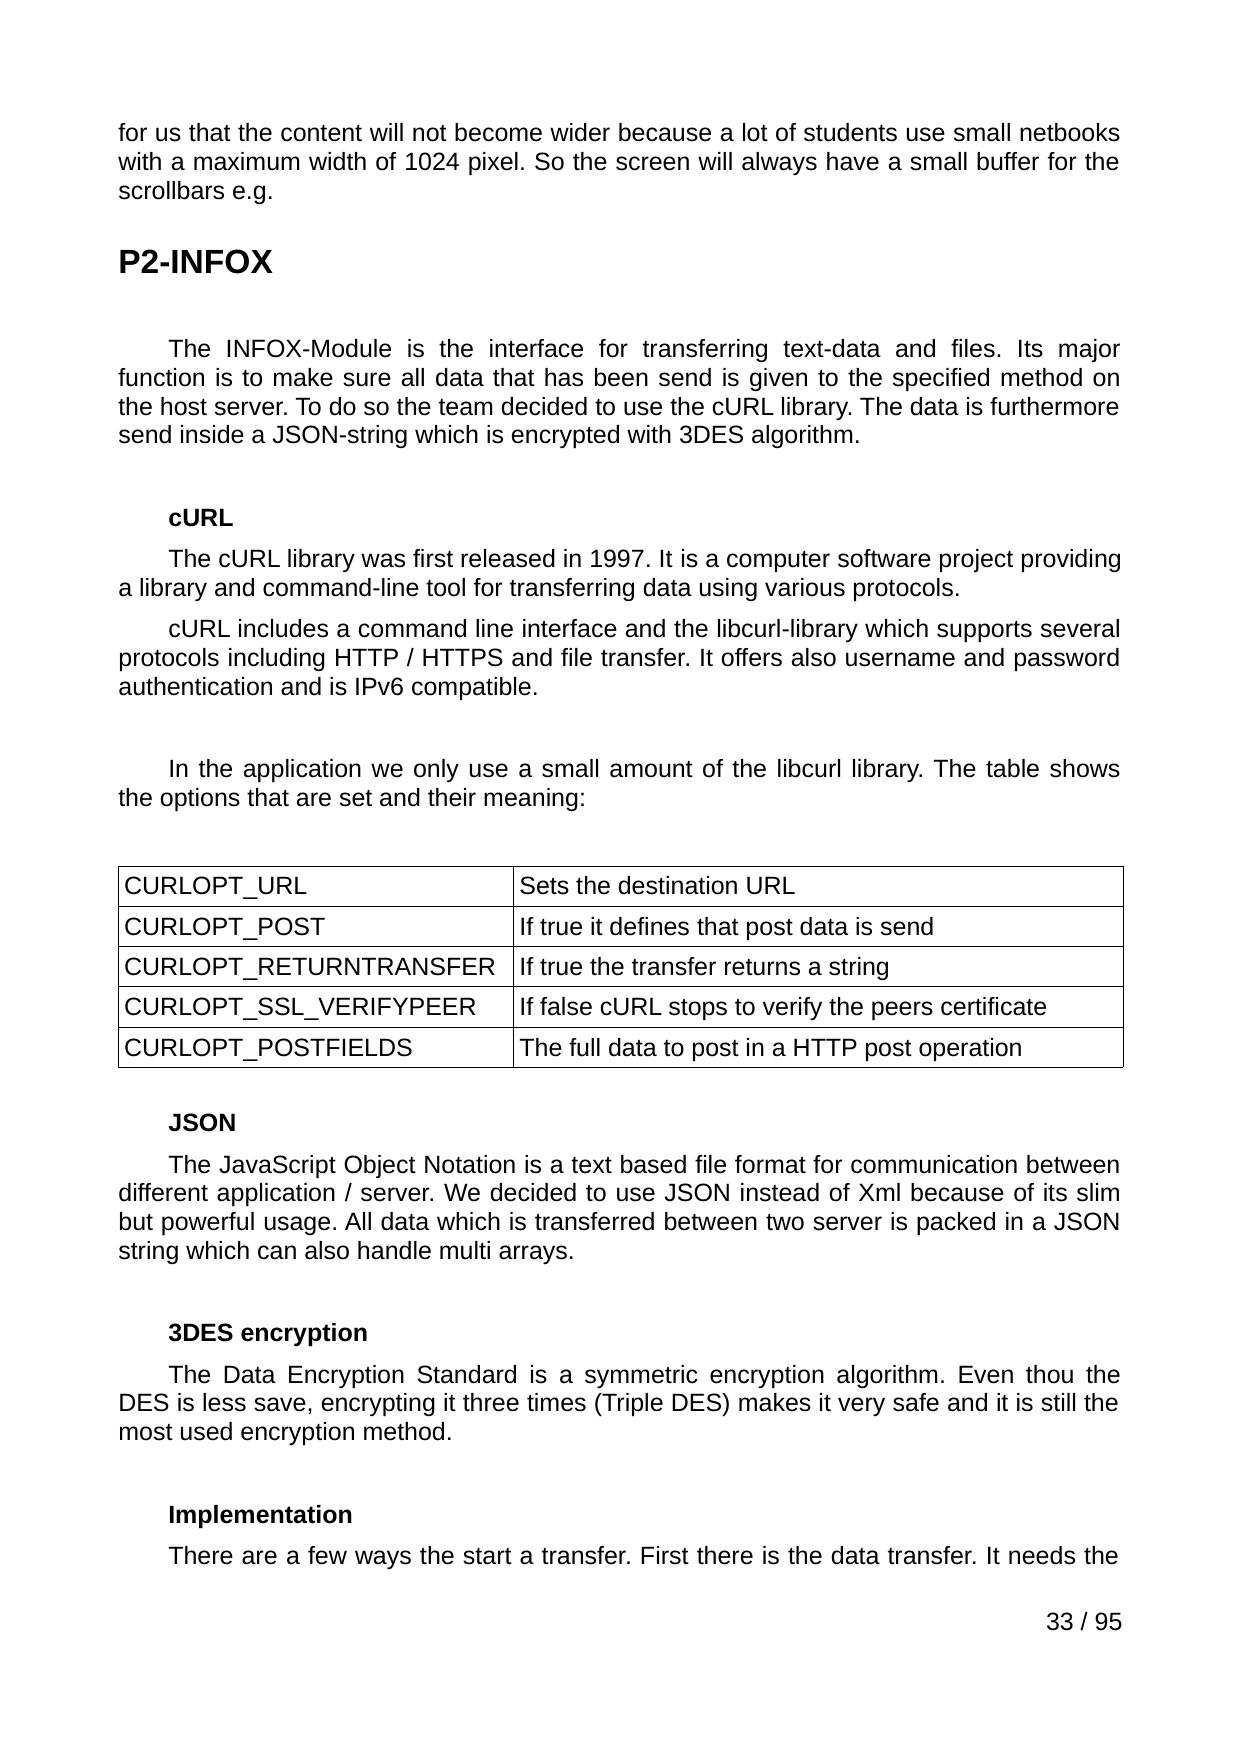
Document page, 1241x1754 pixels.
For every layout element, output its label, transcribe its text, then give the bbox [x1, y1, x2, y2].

text The Data Encryption Standard is a symmetric encryption algorithm. Even thou the DES is less save, encrypting it three times (Triple DES) makes it very safe and it is still the most used encryption method. [118, 1360, 1122, 1446]
text 3DES encryption [118, 1318, 1122, 1347]
table_cell If true the transfer returns a string [514, 947, 1123, 986]
table_cell CURLOPT_POST [119, 907, 513, 946]
table_header CURLOPT_URL [119, 867, 513, 906]
text cURL [118, 503, 1122, 532]
table_cell If false cURL stops to verify the peers certificate [514, 987, 1123, 1027]
table_cell CURLOPT_RETURNTRANSFER [119, 947, 513, 986]
text Implementation [118, 1500, 1122, 1528]
table_cell The full data to post in a HTTP post operation [514, 1028, 1123, 1067]
table_header Sets the destination URL [514, 867, 1123, 906]
text for us that the content will not become wider because a lot of students use small netbooks with a maximum width of 1024 pixel. So the screen will always have a small buffer for the scrollbars e.g. [118, 118, 1122, 204]
text In the application we only use a small amount of the libcurl library. The table shows the options that are set and their meaning: [118, 754, 1122, 812]
text The JavaScript Object Notation is a text based file format for communication between different application / server. We decided to use JSON instead of Xml because of its slim but powerful usage. All data which is transferred between two server is packed in a JSON string which can also handle multi arrays. [118, 1150, 1122, 1265]
subtitle P2-INFOX [118, 242, 1122, 281]
text There are a few ways the start a transfer. First there is the data transfer. It needs the [118, 1541, 1122, 1570]
table_cell CURLOPT_SSL_VERIFYPEER [119, 987, 513, 1027]
text The cURL library was first released in 1997. It is a computer software project providing a library and command-line tool for transferring data using various protocols. [118, 544, 1122, 602]
text cURL includes a command line interface and the libcurl-library which supports several protocols including HTTP / HTTPS and file transfer. It offers also username and password authentication and is IPv6 compatible. [118, 614, 1122, 701]
text JSON [118, 1108, 1122, 1137]
table_cell If true it defines that post data is send [514, 907, 1123, 946]
text The INFOX-Module is the interface for transferring text-data and files. Its major function is to make sure all data that has been send is given to the specified method on the host server. To do so the team decided to use the cURL library. The data is furthermore send inside a JSON-string which is encrypted with 3DES algorithm. [118, 334, 1122, 449]
table_cell CURLOPT_POSTFIELDS [119, 1028, 513, 1067]
